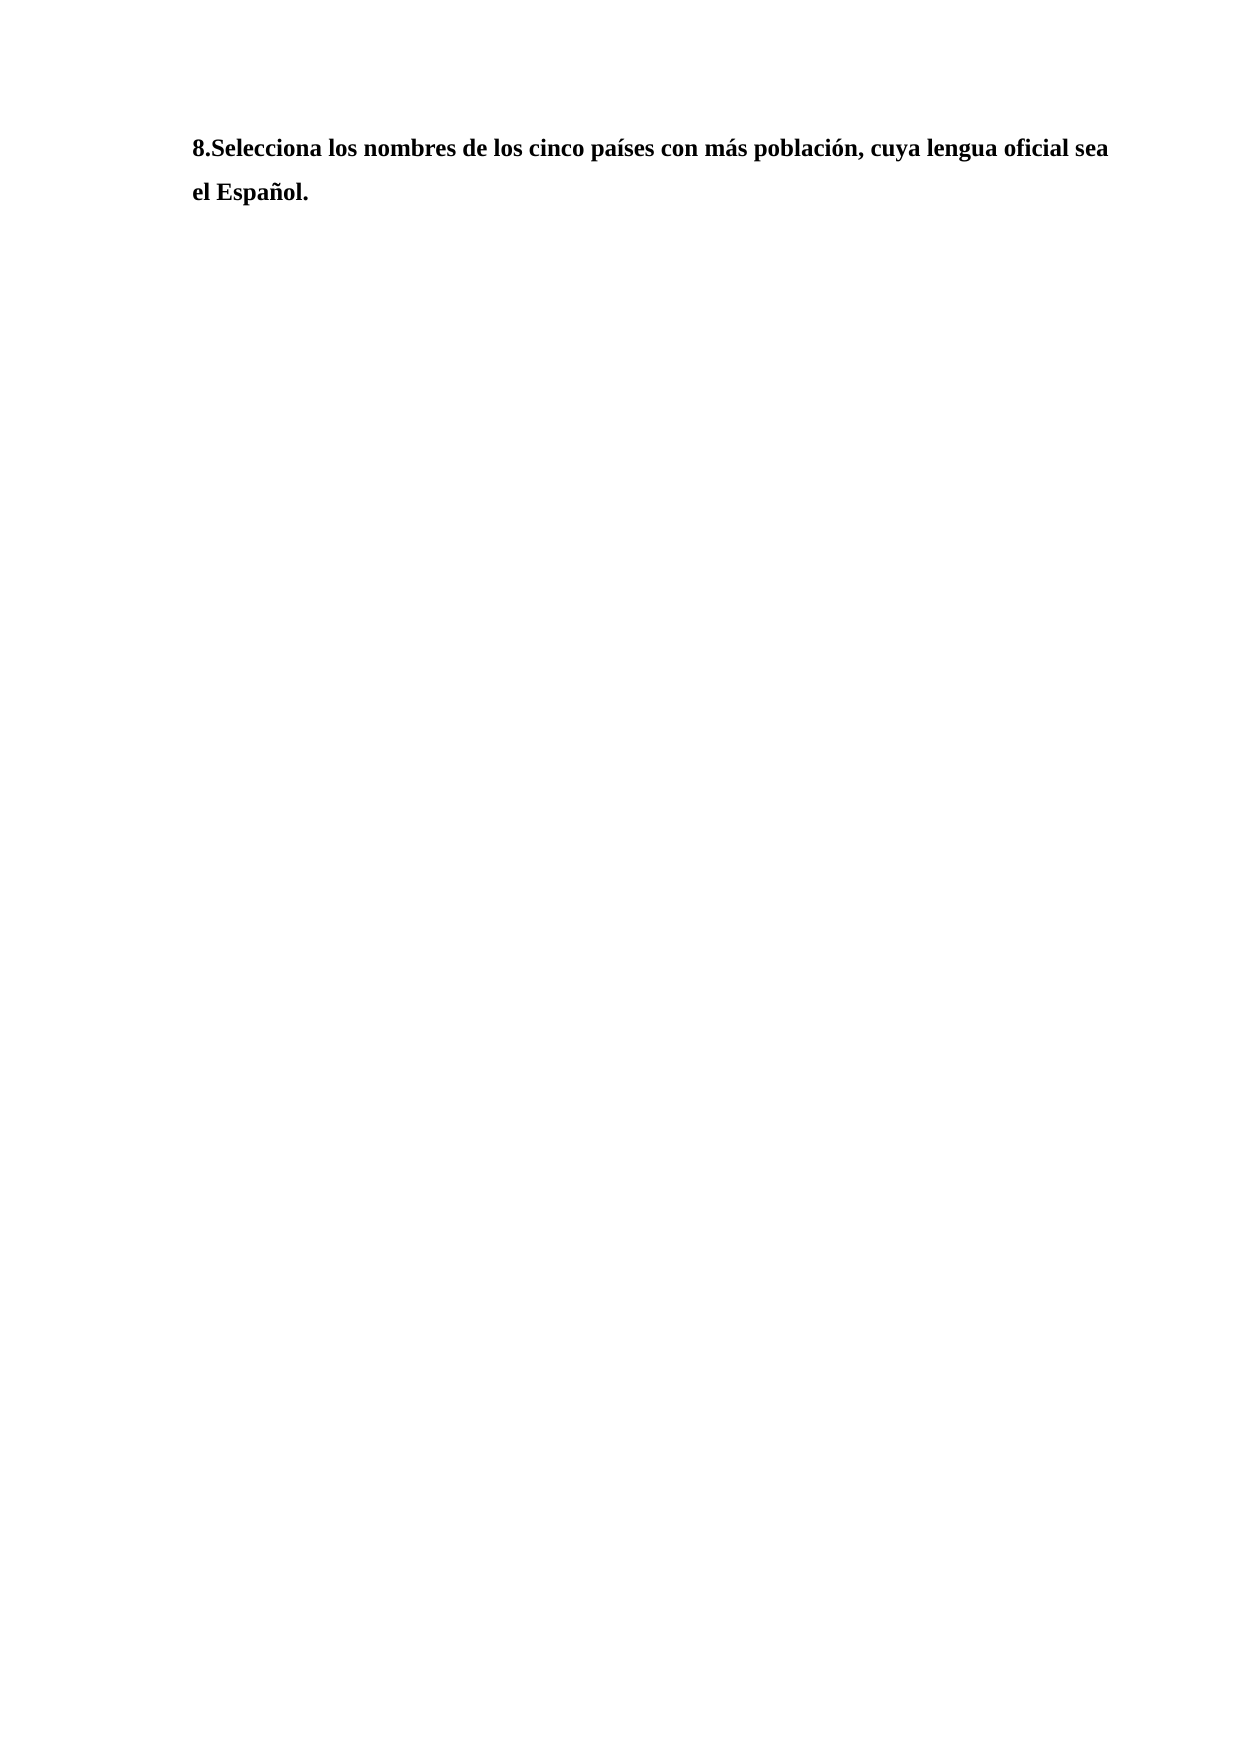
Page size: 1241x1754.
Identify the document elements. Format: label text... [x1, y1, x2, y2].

list Selecciona los nombres de los cinco países con más población, cuya lengua oficial sea el Español. [118, 118, 1122, 206]
